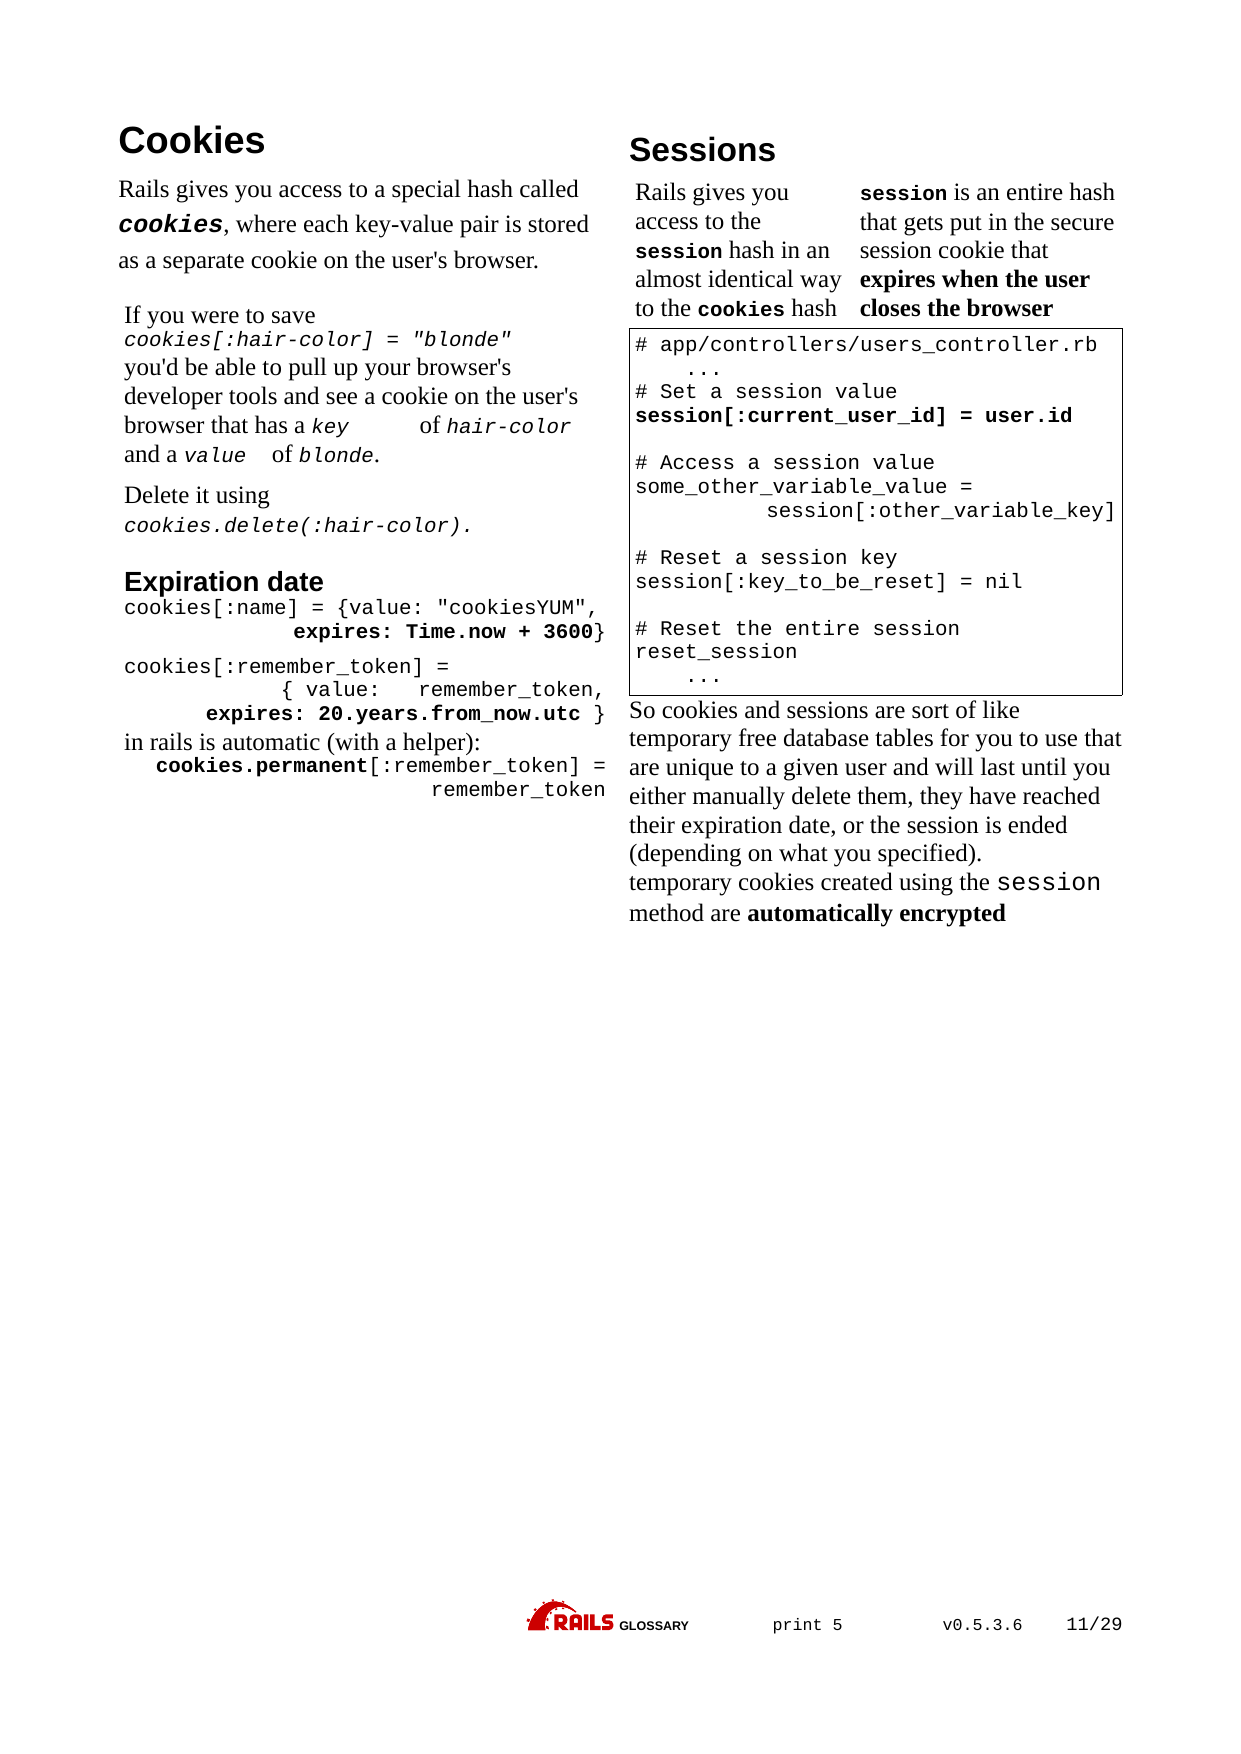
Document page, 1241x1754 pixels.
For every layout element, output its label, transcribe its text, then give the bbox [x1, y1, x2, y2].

text Rails gives you access to a special hash called cookies, where each key-value pair is stored as a separate cookie on the user's browser. [118, 174, 611, 274]
table_header Rails gives you access to the session hash in an almost identical way to the cookies hash [629, 171, 854, 328]
subtitle Cookies [118, 118, 611, 162]
text So cookies and sessions are sort of like temporary free database tables for you to use that are unique to a given user and will last until you either manually delete them, they have reached their expiration date, or the session is ended (depending on what you specified). [629, 696, 1122, 867]
table_cell Delete it using cookies.delete(:hair-color). [118, 475, 611, 545]
subtitle Sessions [629, 130, 1122, 168]
table_header session is an entire hash that gets put in the secure session cookie that expires when the user closes the browser [854, 171, 1122, 328]
table_header If you were to save cookies[:hair-color] = "blonde" you'd be able to pull up your browser's developer tools and see a cookie on the user's browser that has a key of hair-color and a value of blonde. [118, 294, 611, 475]
table_cell cookies[:remember_token] = { value: remember_token, expires: 20.years.from_now.utc } in rails is automatic (with a helper): cookies.permanent[:remember_token] = remember_token [118, 650, 611, 808]
text temporary cookies created using the session method are automatically encrypted [629, 867, 1122, 927]
table_cell # app/controllers/users_controller.rb ... # Set a session value session[:current_user_id] = user.id # Access a session value some_other_variable_value = session[:other_variable_key] # Reset a session key session[:key_to_be_reset] = nil # Reset the entire session reset_session ... [630, 329, 1122, 694]
table_cell Expiration date cookies[:name] = {value: "cookiesYUM", expires: Time.now + 3600} [118, 545, 611, 650]
